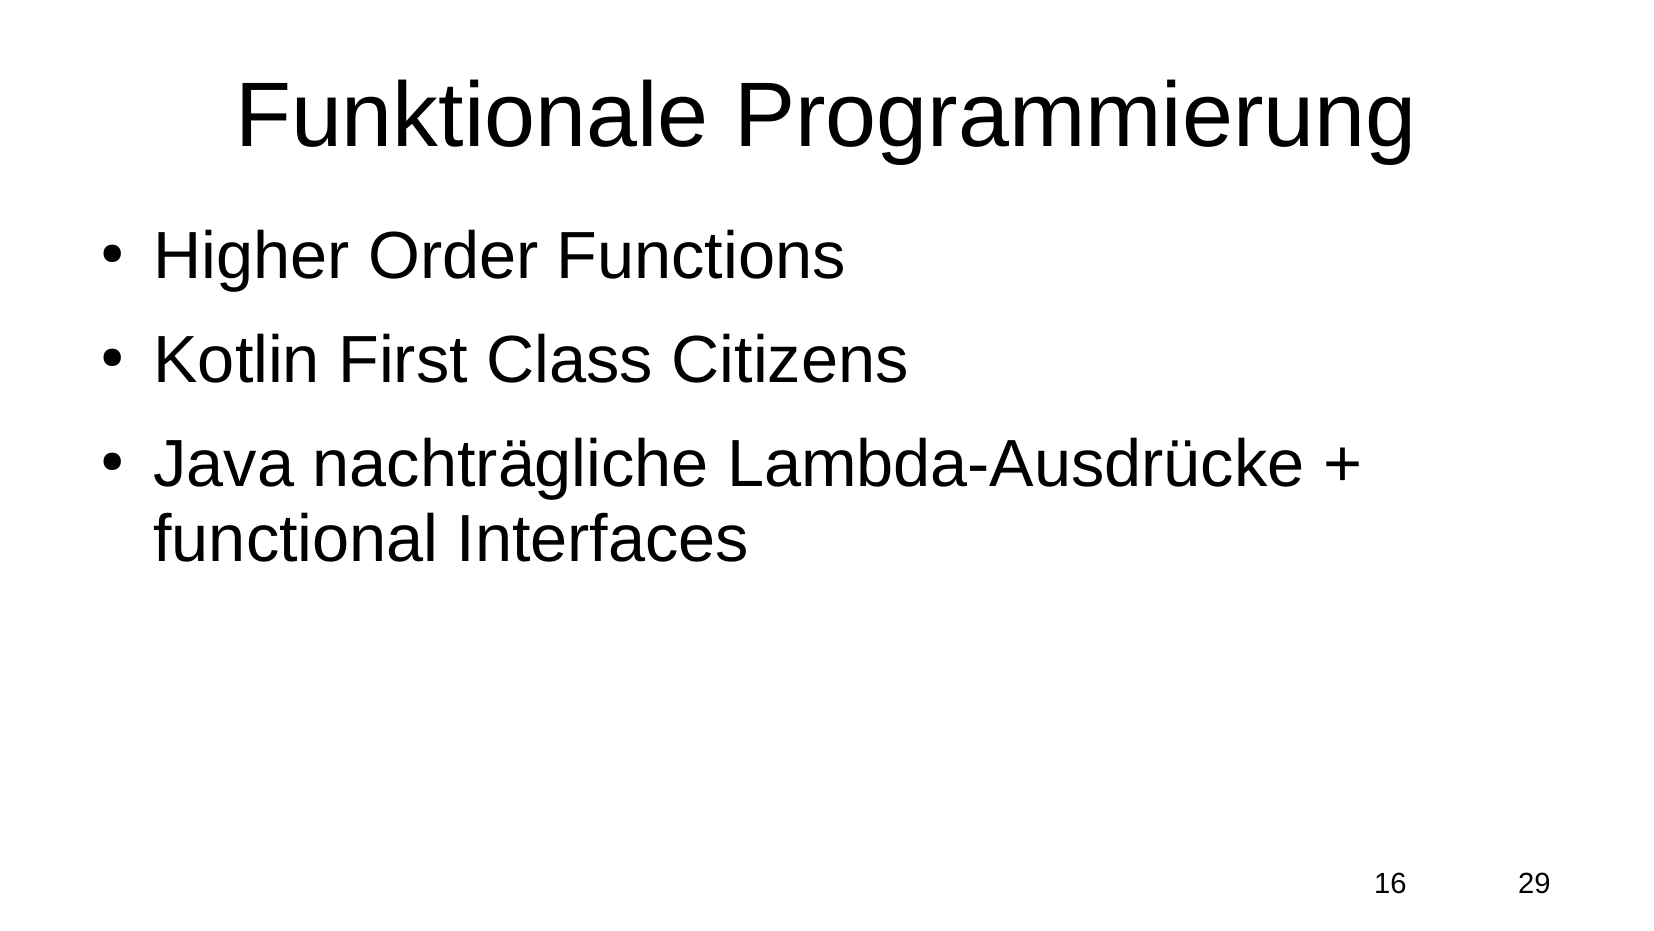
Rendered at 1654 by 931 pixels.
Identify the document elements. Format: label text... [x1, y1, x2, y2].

list Higher Order Functions Kotlin First Class Citizens Java nachträgliche Lambda-Ausdrücke + functional Interfaces [82, 217, 1571, 758]
title Funktionale Programmierung [82, 37, 1571, 193]
